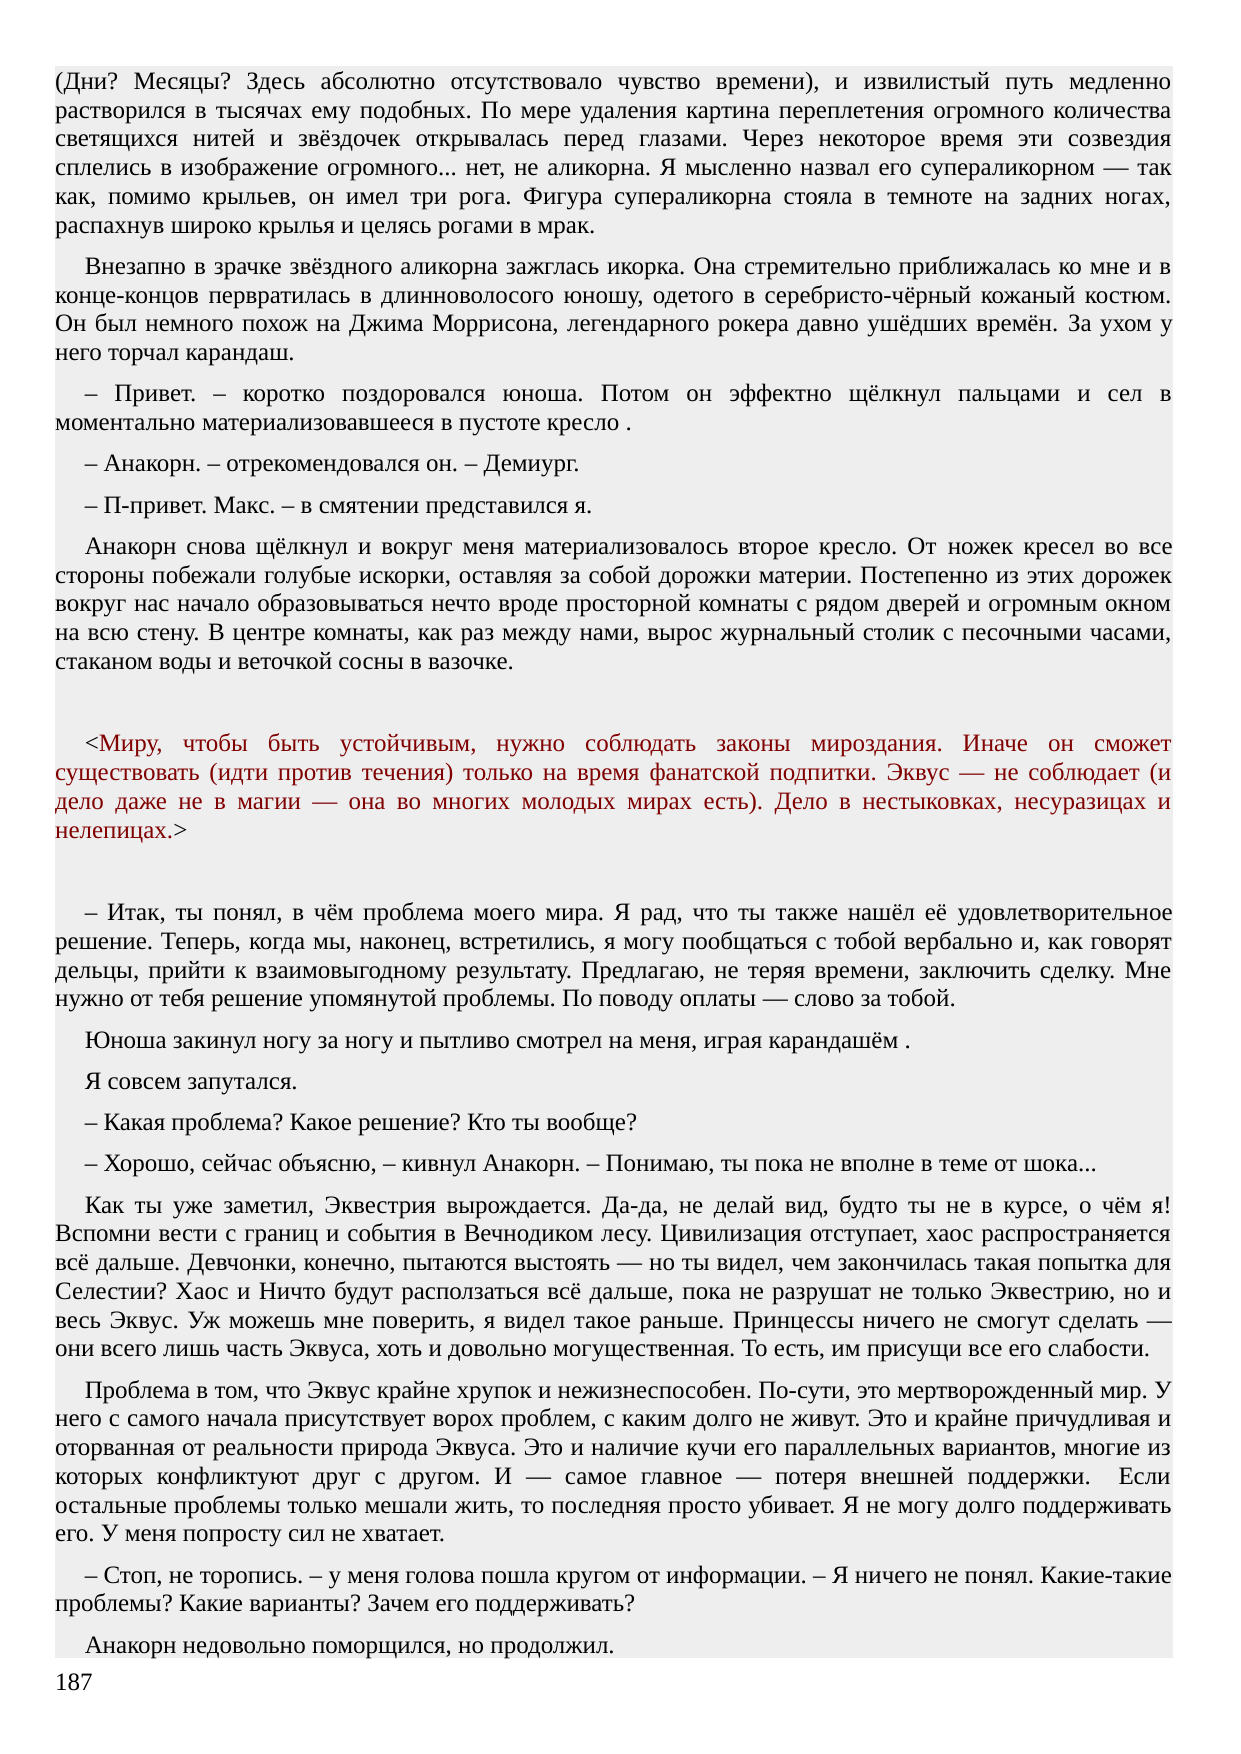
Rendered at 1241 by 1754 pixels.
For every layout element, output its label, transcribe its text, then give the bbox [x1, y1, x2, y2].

text – Стоп, не торопись. – у меня голова пошла кругом от информации. – Я ничего не понял. Какие-такие проблемы? Какие варианты? Зачем его поддерживать? [55, 1560, 1173, 1617]
text Анакорн недовольно поморщился, но продолжил. [55, 1630, 1173, 1658]
text Анакорн снова щёлкнул и вокруг меня материализовалось второе кресло. От ножек кресел во все стороны побежали голубые искорки, оставляя за собой дорожки материи. Постепенно из этих дорожек вокруг нас начало образовываться нечто вроде просторной комнаты с рядом дверей и огромным окном на всю стену. В центре комнаты, как раз между нами, вырос журнальный столик с песочными часами, стаканом воды и веточкой сосны в вазочке. [55, 531, 1173, 675]
text Как ты уже заметил, Эквестрия вырождается. Да-да, не делай вид, будто ты не в курсе, о чём я! Вспомни вести с границ и события в Вечнодиком лесу. Цивилизация отступает, хаос распространяется всё дальше. Девчонки, конечно, пытаются выстоять — но ты видел, чем закончилась такая попытка для Селестии? Хаос и Ничто будут расползаться всё дальше, пока не разрушат не только Эквестрию, но и весь Эквус. Уж можешь мне поверить, я видел такое раньше. Принцессы ничего не смогут сделать — они всего лишь часть Эквуса, хоть и довольно могущественная. То есть, им присущи все его слабости. [55, 1190, 1173, 1362]
text Проблема в том, что Эквус крайне хрупок и нежизнеспособен. По-сути, это мертворожденный мир. У него с самого начала присутствует ворох проблем, с каким долго не живут. Это и крайне причудливая и оторванная от реальности природа Эквуса. Это и наличие кучи его параллельных вариантов, многие из которых конфликтуют друг с другом. И — самое главное — потеря внешней поддержки. Если остальные проблемы только мешали жить, то последняя просто убивает. Я не могу долго поддерживать его. У меня попросту сил не хватает. [55, 1375, 1173, 1547]
text – Анакорн. – отрекомендовался он. – Демиург. [55, 448, 1173, 477]
text – Хорошо, сейчас объясню, – кивнул Анакорн. – Понимаю, ты пока не вполне в теме от шока... [55, 1148, 1173, 1177]
text <Миру, чтобы быть устойчивым, нужно соблюдать законы мироздания. Иначе он сможет существовать (идти против течения) только на время фанатской подпитки. Эквус — не соблюдает (и дело даже не в магии — она во многих молодых мирах есть). Дело в нестыковках, несуразицах и нелепицах.> [55, 728, 1173, 843]
text – Привет. – коротко поздоровался юноша. Потом он эффектно щёлкнул пальцами и сел в моментально материализовавшееся в пустоте кресло . [55, 378, 1173, 436]
text (Дни? Месяцы? Здесь абсолютно отсутствовало чувство времени), и извилистый путь медленно растворился в тысячах ему подобных. По мере удаления картина переплетения огромного количества светящихся нитей и звёздочек открывалась перед глазами. Через некоторое время эти созвездия сплелись в изображение огромного... нет, не аликорна. Я мысленно назвал его супераликорном — так как, помимо крыльев, он имел три рога. Фигура супераликорна стояла в темноте на задних ногах, распахнув широко крылья и целясь рогами в мрак. [55, 66, 1173, 238]
text – Итак, ты понял, в чём проблема моего мира. Я рад, что ты также нашёл её удовлетворительное решение. Теперь, когда мы, наконец, встретились, я могу пообщаться с тобой вербально и, как говорят дельцы, прийти к взаимовыгодному результату. Предлагаю, не теряя времени, заключить сделку. Мне нужно от тебя решение упомянутой проблемы. По поводу оплаты — слово за тобой. [55, 897, 1173, 1012]
text Внезапно в зрачке звёздного аликорна зажглась икорка. Она стремительно приближалась ко мне и в конце-концов первратилась в длинноволосого юношу, одетого в серебристо-чёрный кожаный костюм. Он был немного похож на Джима Моррисона, легендарного рокера давно ушёдших времён. За ухом у него торчал карандаш. [55, 251, 1173, 366]
text Я совсем запутался. [55, 1066, 1173, 1095]
text – Какая проблема? Какое решение? Кто ты вообще? [55, 1107, 1173, 1136]
text – П-привет. Макс. – в смятении представился я. [55, 490, 1173, 518]
text Юноша закинул ногу за ногу и пытливо смотрел на меня, играя карандашём . [55, 1025, 1173, 1053]
